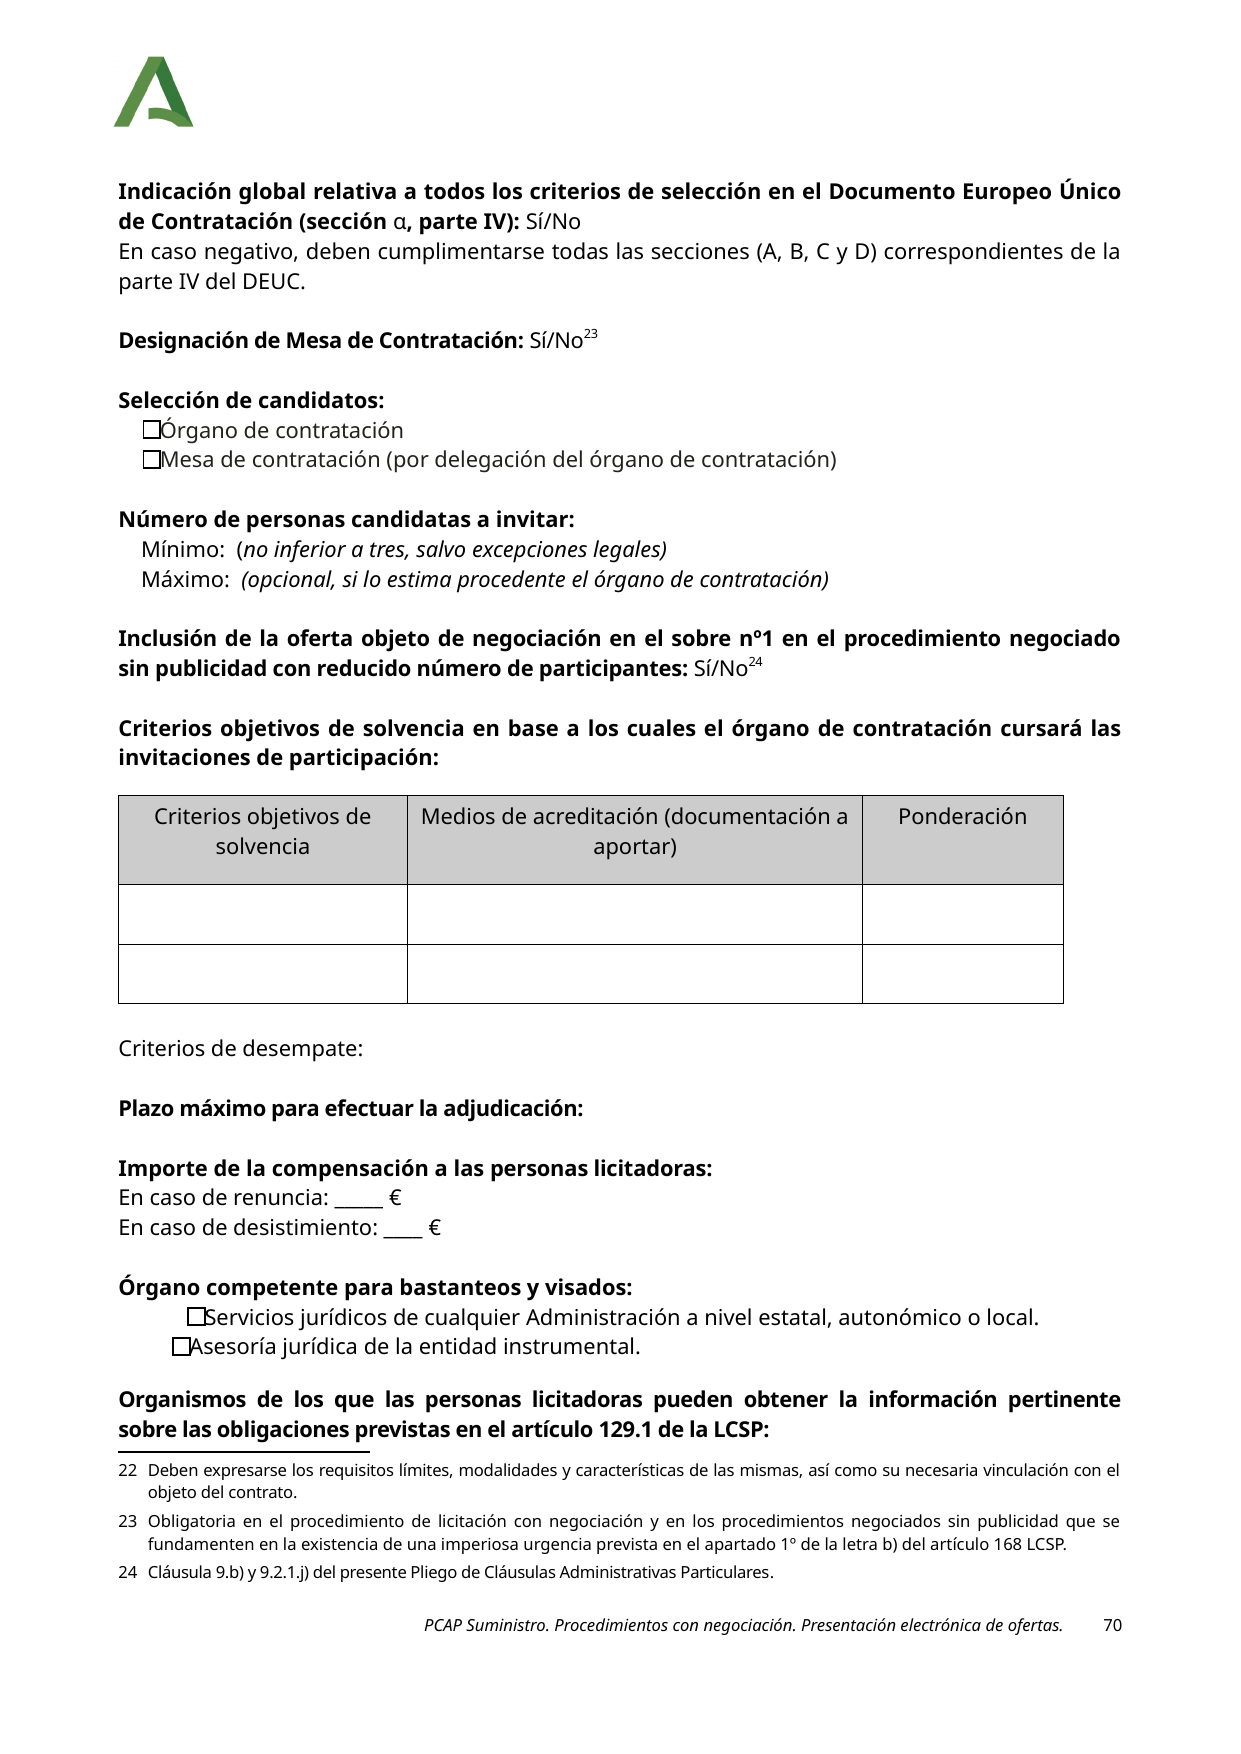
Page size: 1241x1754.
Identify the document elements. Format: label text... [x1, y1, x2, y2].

text Órgano competente para bastanteos y visados: [118, 1272, 1122, 1302]
table_cell [863, 945, 1063, 1003]
text Importe de la compensación a las personas licitadoras: [118, 1153, 1122, 1182]
text En caso negativo, deben cumplimentarse todas las secciones (A, B, C y D) correspondientes de la parte IV del DEUC. [118, 236, 1122, 296]
text Máximo: (opcional, si lo estima procedente el órgano de contratación) [118, 564, 1116, 593]
text En caso de desistimiento: ____ € [118, 1212, 1122, 1242]
text Plazo máximo para efectuar la adjudicación: [118, 1093, 1122, 1123]
text Deben expresarse los requisitos límites, modalidades y características de las mismas, así como su necesaria vinculación con el objeto del contrato. [118, 1458, 1122, 1504]
table_cell [119, 885, 407, 944]
table_cell [863, 885, 1063, 944]
text Indicación global relativa a todos los criterios de selección en el Documento Europeo Único de Contratación (sección α, parte IV): Sí/No [118, 176, 1122, 236]
text Número de personas candidatas a invitar: [118, 504, 1122, 534]
table_cell [408, 885, 862, 944]
table_cell [119, 945, 407, 1003]
text Obligatoria en el procedimiento de licitación con negociación y en los procedimientos negociados sin publicidad que se fundamenten en la existencia de una imperiosa urgencia prevista en el apartado 1º de la letra b) del artículo 168 LCSP. [118, 1509, 1122, 1555]
text Criterios objetivos de solvencia en base a los cuales el órgano de contratación cursará las invitaciones de participación: [118, 713, 1122, 772]
text Selección de candidatos: [118, 385, 1122, 415]
text Criterios de desempate: [118, 1033, 1122, 1063]
text Inclusión de la oferta objeto de negociación en el sobre nº1 en el procedimiento negociado sin publicidad con reducido número de participantes: Sí/No [118, 623, 1122, 683]
text Órgano de contratación [142, 415, 1122, 444]
text Asesoría jurídica de la entidad instrumental. [171, 1331, 1122, 1361]
picture [109, 52, 198, 131]
table_header Medios de acreditación (documentación a aportar) [408, 796, 862, 884]
text Organismos de los que las personas licitadoras pueden obtener la información pertinente sobre las obligaciones previstas en el artículo 129.1 de la LCSP: [118, 1384, 1122, 1443]
table_cell [408, 945, 862, 1003]
table_header Criterios objetivos de solvencia [119, 796, 407, 884]
text Mínimo: (no inferior a tres, salvo excepciones legales) [118, 534, 1116, 564]
text Designación de Mesa de Contratación: Sí/No [118, 325, 1122, 355]
text Servicios jurídicos de cualquier Administración a nivel estatal, autonómico o local. [118, 1302, 1122, 1331]
text Cláusula 9.b) y 9.2.1.j) del presente Pliego de Cláusulas Administrativas Particulares. [118, 1561, 1122, 1584]
table_header Ponderación [863, 796, 1063, 884]
text En caso de renuncia: _____ € [118, 1182, 1122, 1212]
text Mesa de contratación (por delegación del órgano de contratación) [142, 444, 1122, 474]
